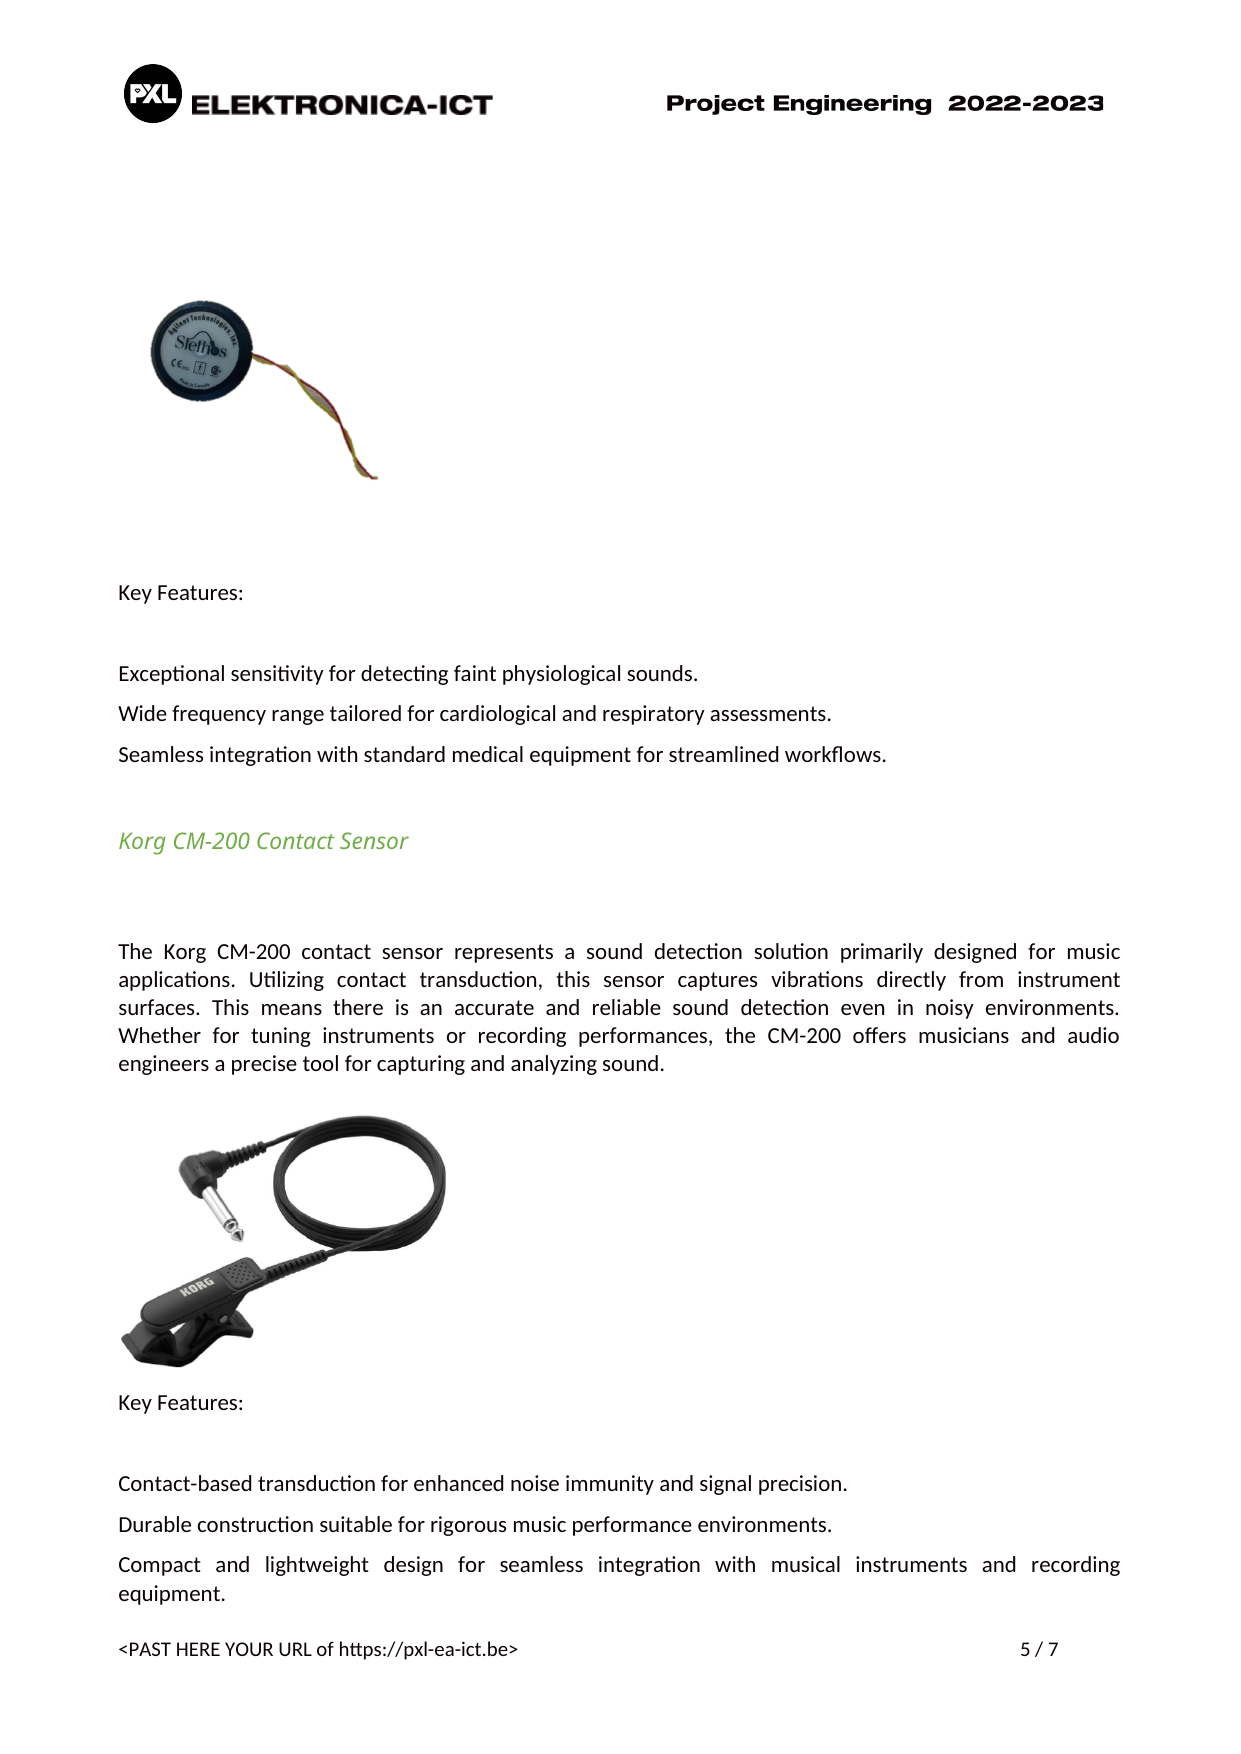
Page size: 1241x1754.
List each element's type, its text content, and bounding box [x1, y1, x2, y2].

text Durable construction suitable for rigorous music performance environments. [118, 1510, 1122, 1538]
text Compact and lightweight design for seamless integration with musical instruments and recording equipment. [118, 1551, 1122, 1607]
text The Korg CM-200 contact sensor represents a sound detection solution primarily designed for music applications. Utilizing contact transduction, this sensor captures vibrations directly from instrument surfaces. This means there is an accurate and reliable sound detection even in noisy environments. Whether for tuning instruments or recording performances, the CM-200 offers musicians and audio engineers a precise tool for capturing and analyzing sound. [118, 937, 1122, 1077]
text Key Features: [118, 578, 1122, 606]
subtitle Korg CM-200 Contact Sensor [118, 825, 1122, 856]
text Seamless integration with standard medical equipment for streamlined workflows. [118, 740, 1122, 768]
text Wide frequency range tailored for cardiological and respiratory assessments. [118, 699, 1122, 727]
text Exceptional sensitivity for detecting faint physiological sounds. [118, 659, 1122, 687]
text Contact-based transduction for enhanced noise immunity and signal precision. [118, 1469, 1122, 1498]
text Key Features: [118, 1388, 1122, 1417]
